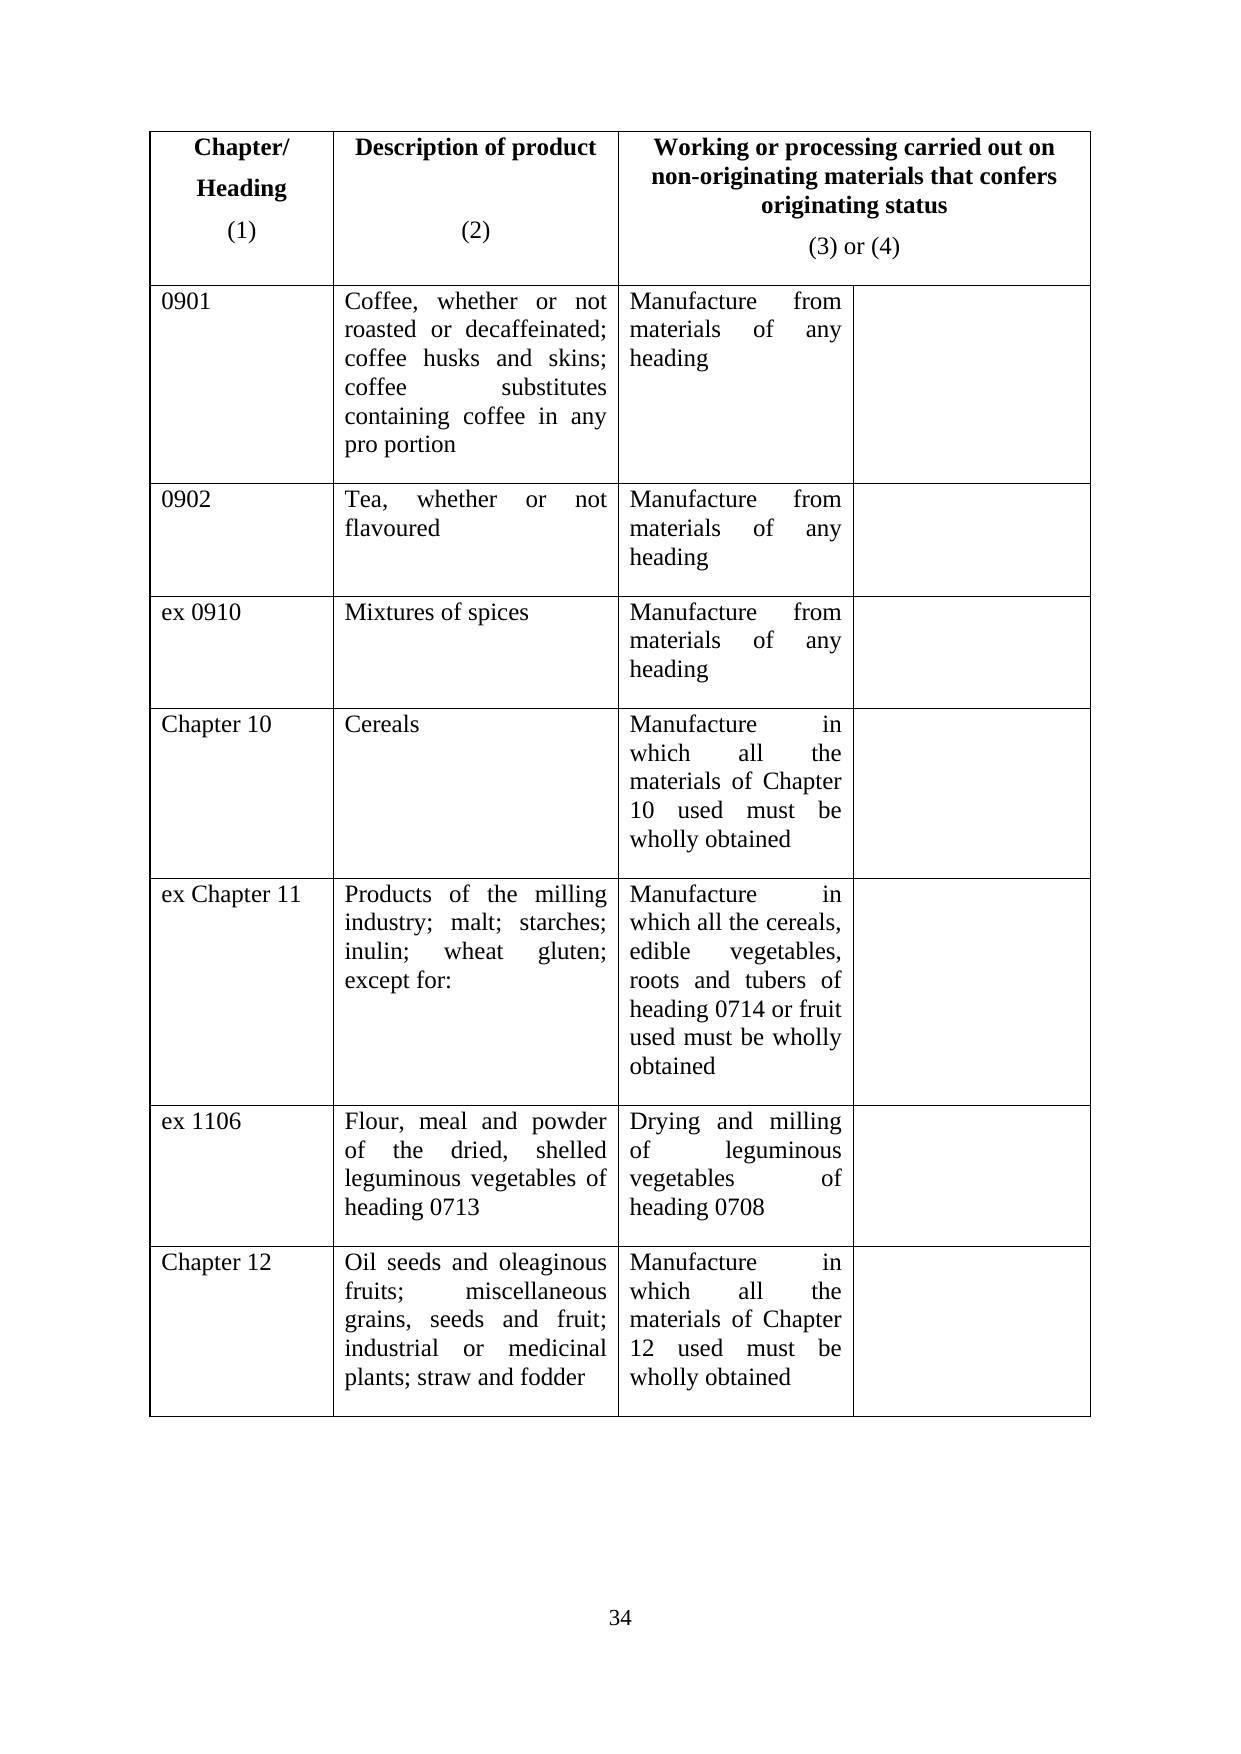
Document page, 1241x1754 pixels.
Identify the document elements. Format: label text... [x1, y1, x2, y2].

table_cell Mixtures of spices [334, 597, 618, 708]
table_cell [854, 484, 1090, 596]
table_cell Manufacture from materials of any heading [619, 484, 853, 596]
table_cell [854, 1106, 1090, 1246]
table_cell ex 0910 [151, 597, 333, 708]
table_cell Manufacture from materials of any heading [619, 286, 853, 483]
table_cell Tea, whether or not flavoured [334, 484, 618, 596]
table_cell Chapter 10 [151, 709, 333, 878]
table_cell 0902 [151, 484, 333, 596]
table_cell Products of the milling industry; malt; starches; inulin; wheat gluten; except for: [334, 879, 618, 1105]
table_cell ex 1106 [151, 1106, 333, 1246]
table_cell [854, 286, 1090, 483]
table_cell Chapter 12 [151, 1247, 333, 1416]
table_cell [854, 1247, 1090, 1416]
table_cell ex Chapter 11 [151, 879, 333, 1105]
table_header Description of product (2) [334, 132, 618, 285]
table_cell 0901 [151, 286, 333, 483]
table_cell Manufacture in which all the cereals, edible vegetables, roots and tubers of heading 0714 or fruit used must be wholly obtained [619, 879, 853, 1105]
table_header Working or processing carried out on non-originating materials that confers originating status (3) or (4) [619, 132, 1090, 285]
table_cell [854, 597, 1090, 708]
table_cell Manufacture in which all the materials of Chapter 10 used must be wholly obtained [619, 709, 853, 878]
table_cell Manufacture in which all the materials of Chapter 12 used must be wholly obtained [619, 1247, 853, 1416]
table_cell Manufacture from materials of any heading [619, 597, 853, 708]
table_cell Drying and milling of leguminous vegetables of heading 0708 [619, 1106, 853, 1246]
table_cell Coffee, whether or not roasted or decaffeinated; coffee husks and skins; coffee substitutes containing coffee in any pro­ portion [334, 286, 618, 483]
table_cell Flour, meal and powder of the dried, shelled leguminous vegetables of heading 0713 [334, 1106, 618, 1246]
table_cell Oil seeds and oleaginous fruits; miscellaneous grains, seeds and fruit; industrial or medicinal plants; straw and fodder [334, 1247, 618, 1416]
table_cell Cereals [334, 709, 618, 878]
table_cell [854, 879, 1090, 1105]
table_header Chapter/ Heading (1) [151, 132, 333, 285]
table_cell [854, 709, 1090, 878]
